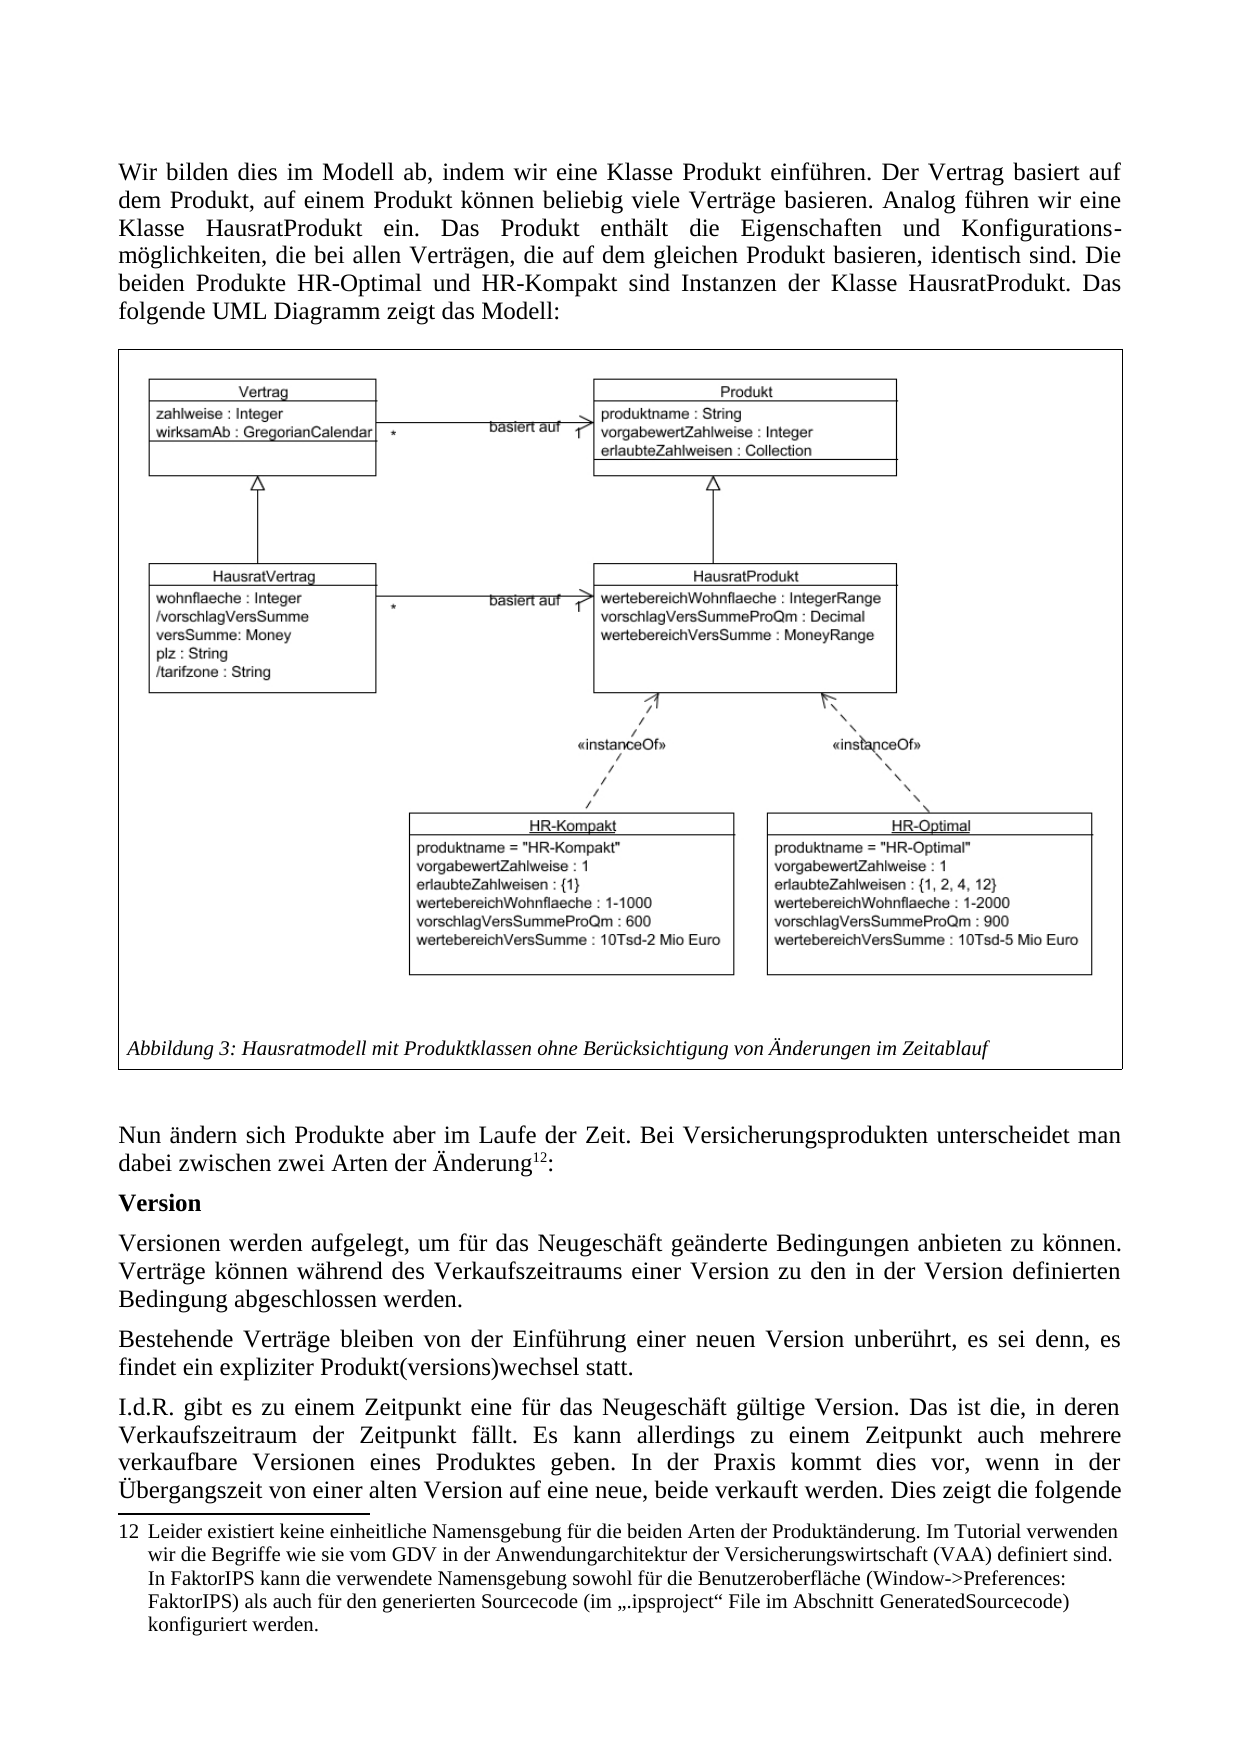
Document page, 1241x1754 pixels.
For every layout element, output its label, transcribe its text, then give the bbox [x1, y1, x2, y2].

text I.d.R. gibt es zu einem Zeitpunkt eine für das Neugeschäft gültige Version. Das ist die, in deren Verkaufszeitraum der Zeitpunkt fällt. Es kann allerdings zu einem Zeitpunkt auch mehrere verkaufbare Versionen eines Produktes geben. In der Praxis kommt dies vor, wenn in der Übergangszeit von einer alten Version auf eine neue, beide verkauft werden. Dies zeigt die folgende [118, 1393, 1122, 1504]
text Leider existiert keine einheitliche Namensgebung für die beiden Arten der Produktänderung. Im Tutorial verwenden wir die Begriffe wie sie vom GDV in der Anwendungarchitektur der Versicherungswirtschaft (VAA) definiert sind. In FaktorIPS kann die verwendete Namensgebung sowohl für die Benutzeroberfläche (Window->Preferences: FaktorIPS) als auch für den generierten Sourcecode (im „.ipsproject“ File im Abschnitt GeneratedSourcecode) konfiguriert werden. [118, 1520, 1122, 1636]
text Versionen werden aufgelegt, um für das Neugeschäft geänderte Bedingungen anbieten zu können. Verträge können während des Verkaufszeitraums einer Version zu den in der Version definierten Bedingung abgeschlossen werden. [118, 1229, 1122, 1313]
text Version [118, 1189, 1122, 1217]
picture [127, 357, 1113, 997]
text Nun ändern sich Produkte aber im Laufe der Zeit. Bei Versicherungsprodukten unterscheidet man dabei zwischen zwei Arten der Änderung: [118, 1121, 1122, 1177]
text Bestehende Verträge bleiben von der Einführung einer neuen Version unberührt, es sei denn, es findet ein expliziter Produkt(versions)wechsel statt. [118, 1325, 1122, 1381]
text Wir bilden dies im Modell ab, indem wir eine Klasse Produkt einführen. Der Vertrag basiert auf dem Produkt, auf einem Produkt können beliebig viele Verträge basieren. Analog führen wir eine Klasse HausratProdukt ein. Das Produkt enthält die Eigenschaften und Konfigurations­möglichkeiten, die bei allen Verträgen, die auf dem gleichen Produkt basieren, identisch sind. Die beiden Produkte HR-Optimal und HR-Kompakt sind Instanzen der Klasse HausratProdukt. Das folgende UML Diagramm zeigt das Modell: [118, 158, 1122, 324]
text Abbildung 3: Hausratmodell mit Produktklassen ohne Berücksichtigung von Änderungen im Zeitablauf [127, 1037, 1113, 1060]
